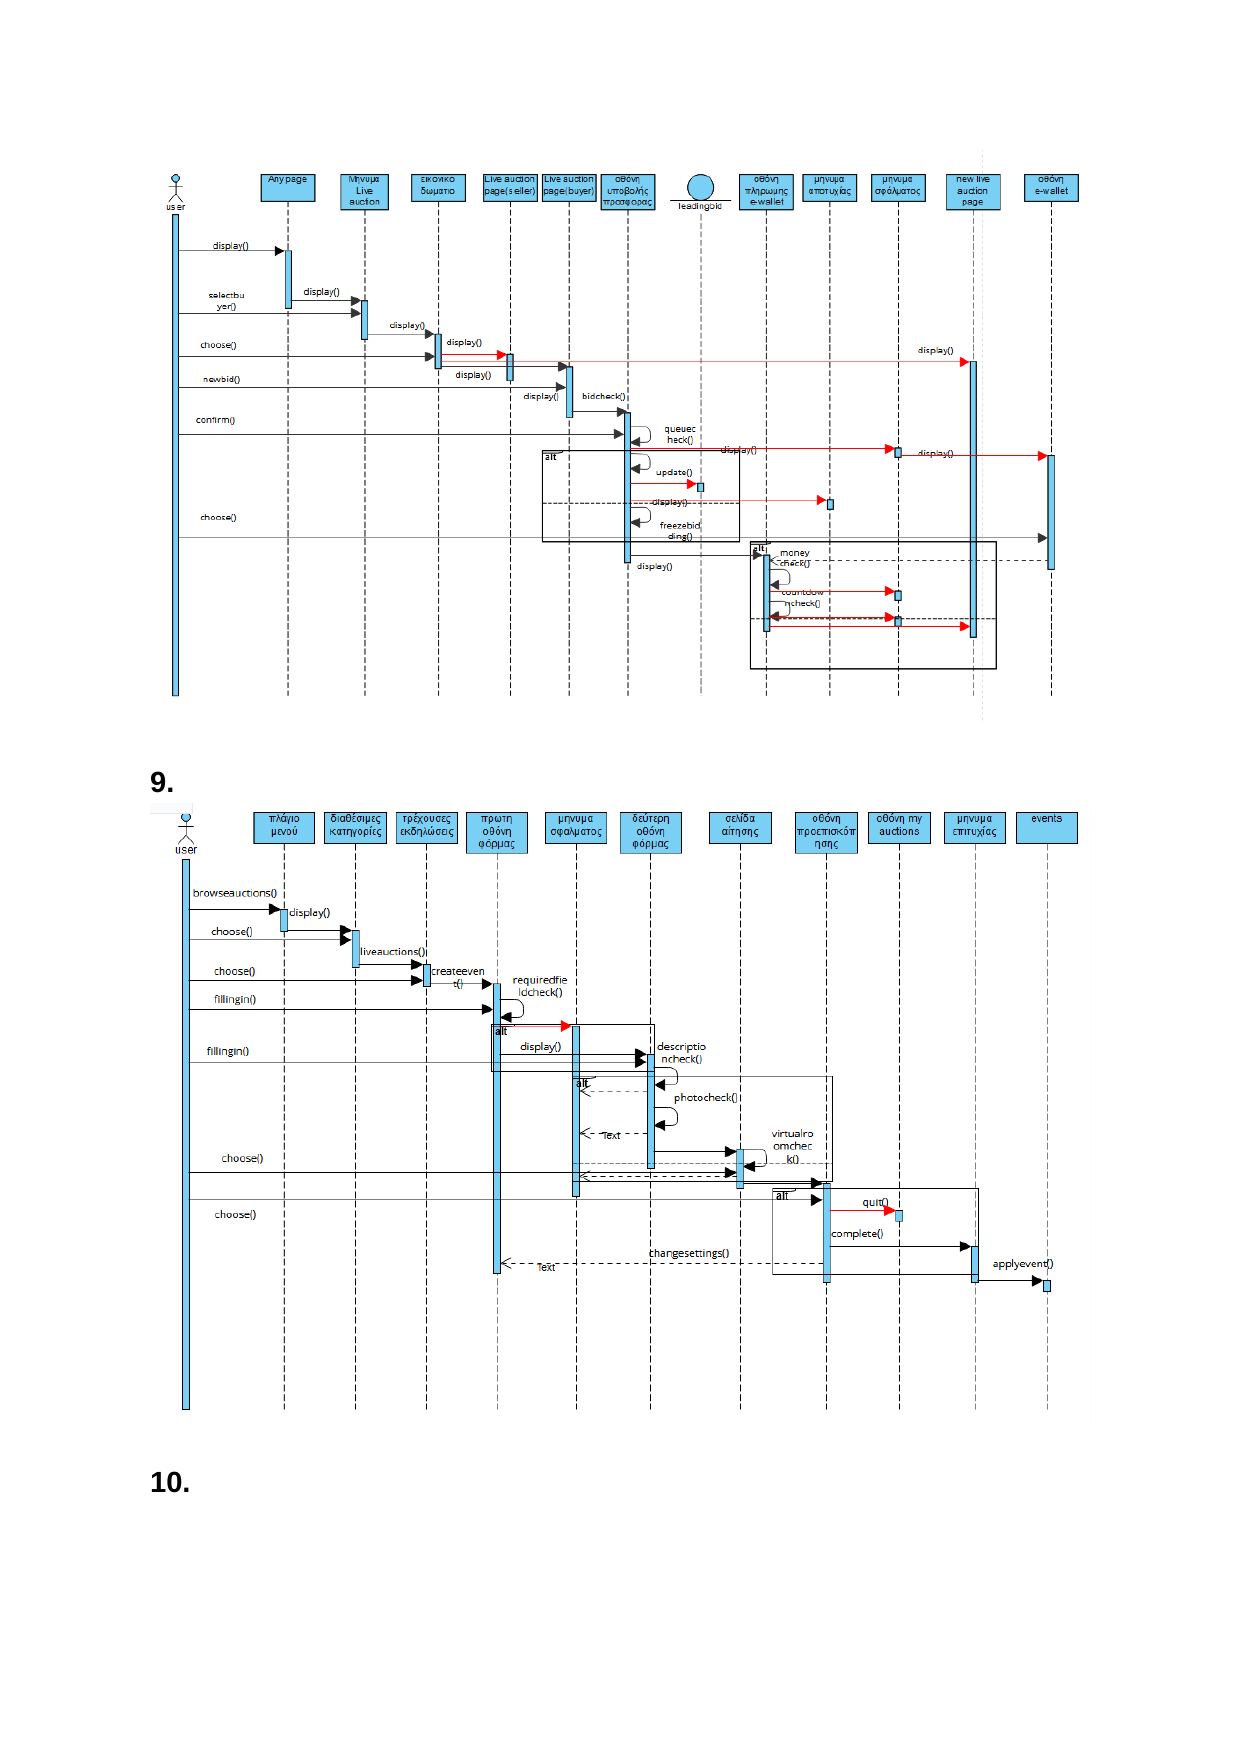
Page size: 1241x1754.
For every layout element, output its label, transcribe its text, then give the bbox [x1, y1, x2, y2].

text 10. [150, 1465, 1090, 1498]
text 9. [150, 765, 1090, 799]
picture [150, 150, 1091, 723]
picture [150, 803, 1091, 1423]
